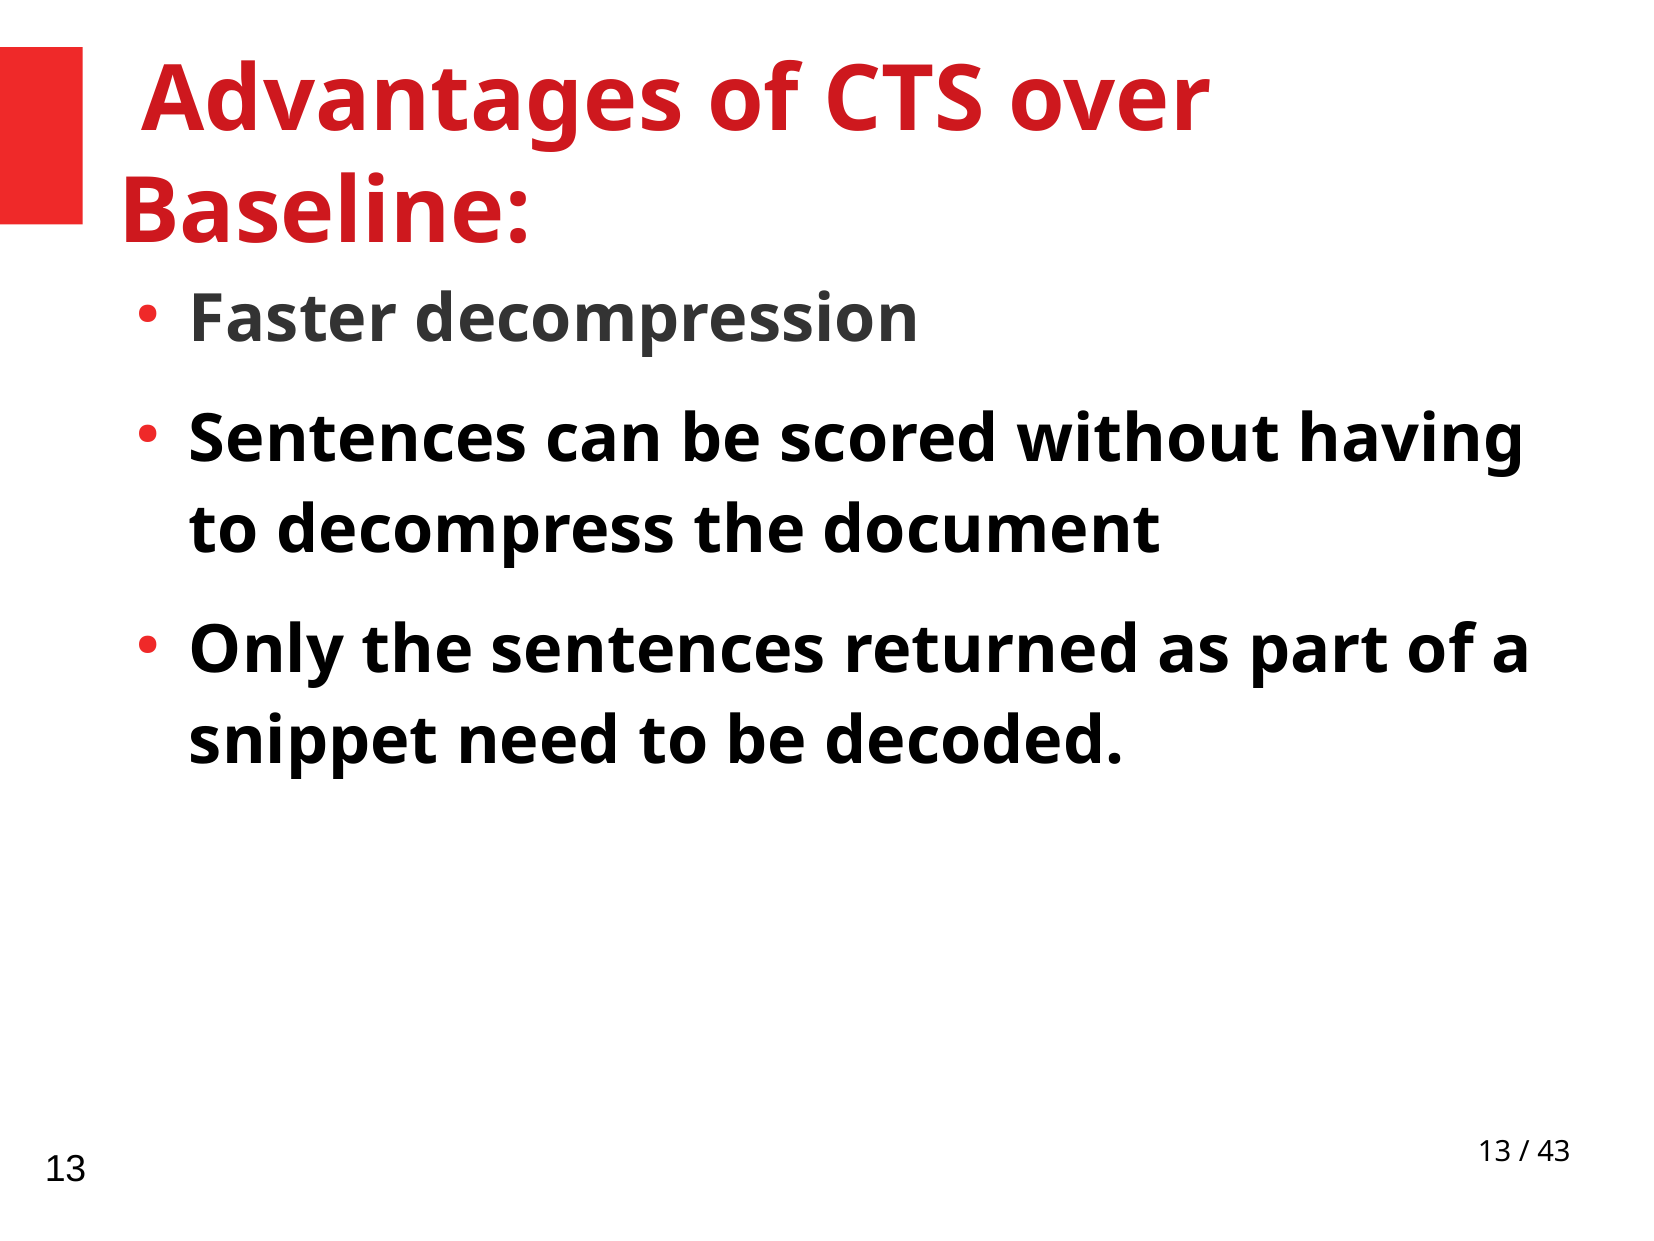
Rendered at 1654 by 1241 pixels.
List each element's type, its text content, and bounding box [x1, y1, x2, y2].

list Faster decompression Sentences can be scored without having to decompress the document Only the sentences returned as part of a snippet need to be decoded. [118, 270, 1536, 1186]
title Advantages of CTS over Baseline: [118, 49, 1571, 257]
text_box 13 [30, 1140, 106, 1197]
